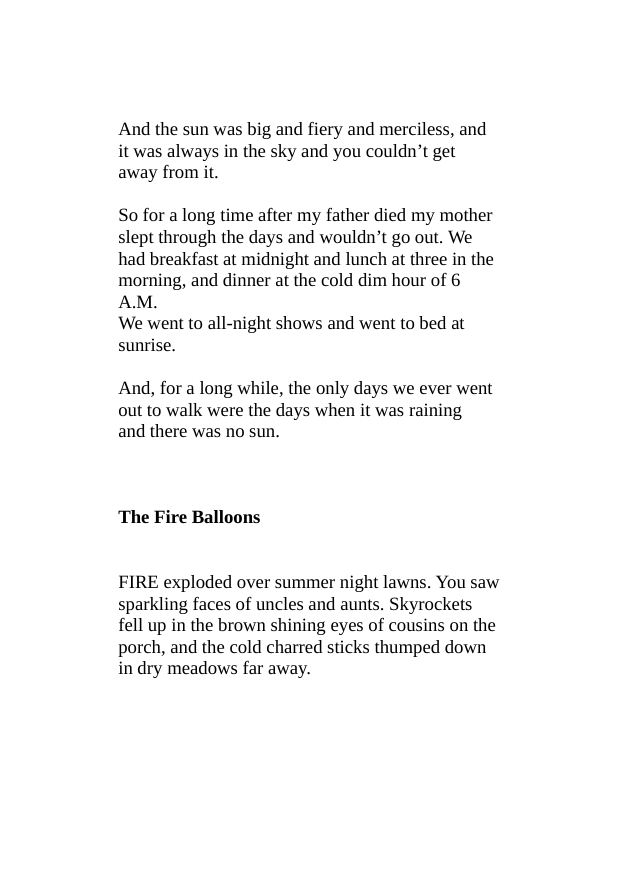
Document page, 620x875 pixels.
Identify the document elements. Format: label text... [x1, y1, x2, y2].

text And the sun was big and fiery and merciless, and it was always in the sky and you couldn’t get away from it. So for a long time after my father died my mother slept through the days and wouldn’t go out. We had breakfast at midnight and lunch at three in the morning, and dinner at the cold dim hour of 6 A.M. We went to all-night shows and went to bed at sunrise. And, for a long while, the only days we ever went out to walk were the days when it was raining and there was no sun. The Fire Balloons FIRE exploded over summer night lawns. You saw sparkling faces of uncles and aunts. Skyrockets fell up in the brown shining eyes of cousins on the porch, and the cold charred sticks thumped down in dry meadows far away. [118, 118, 501, 700]
